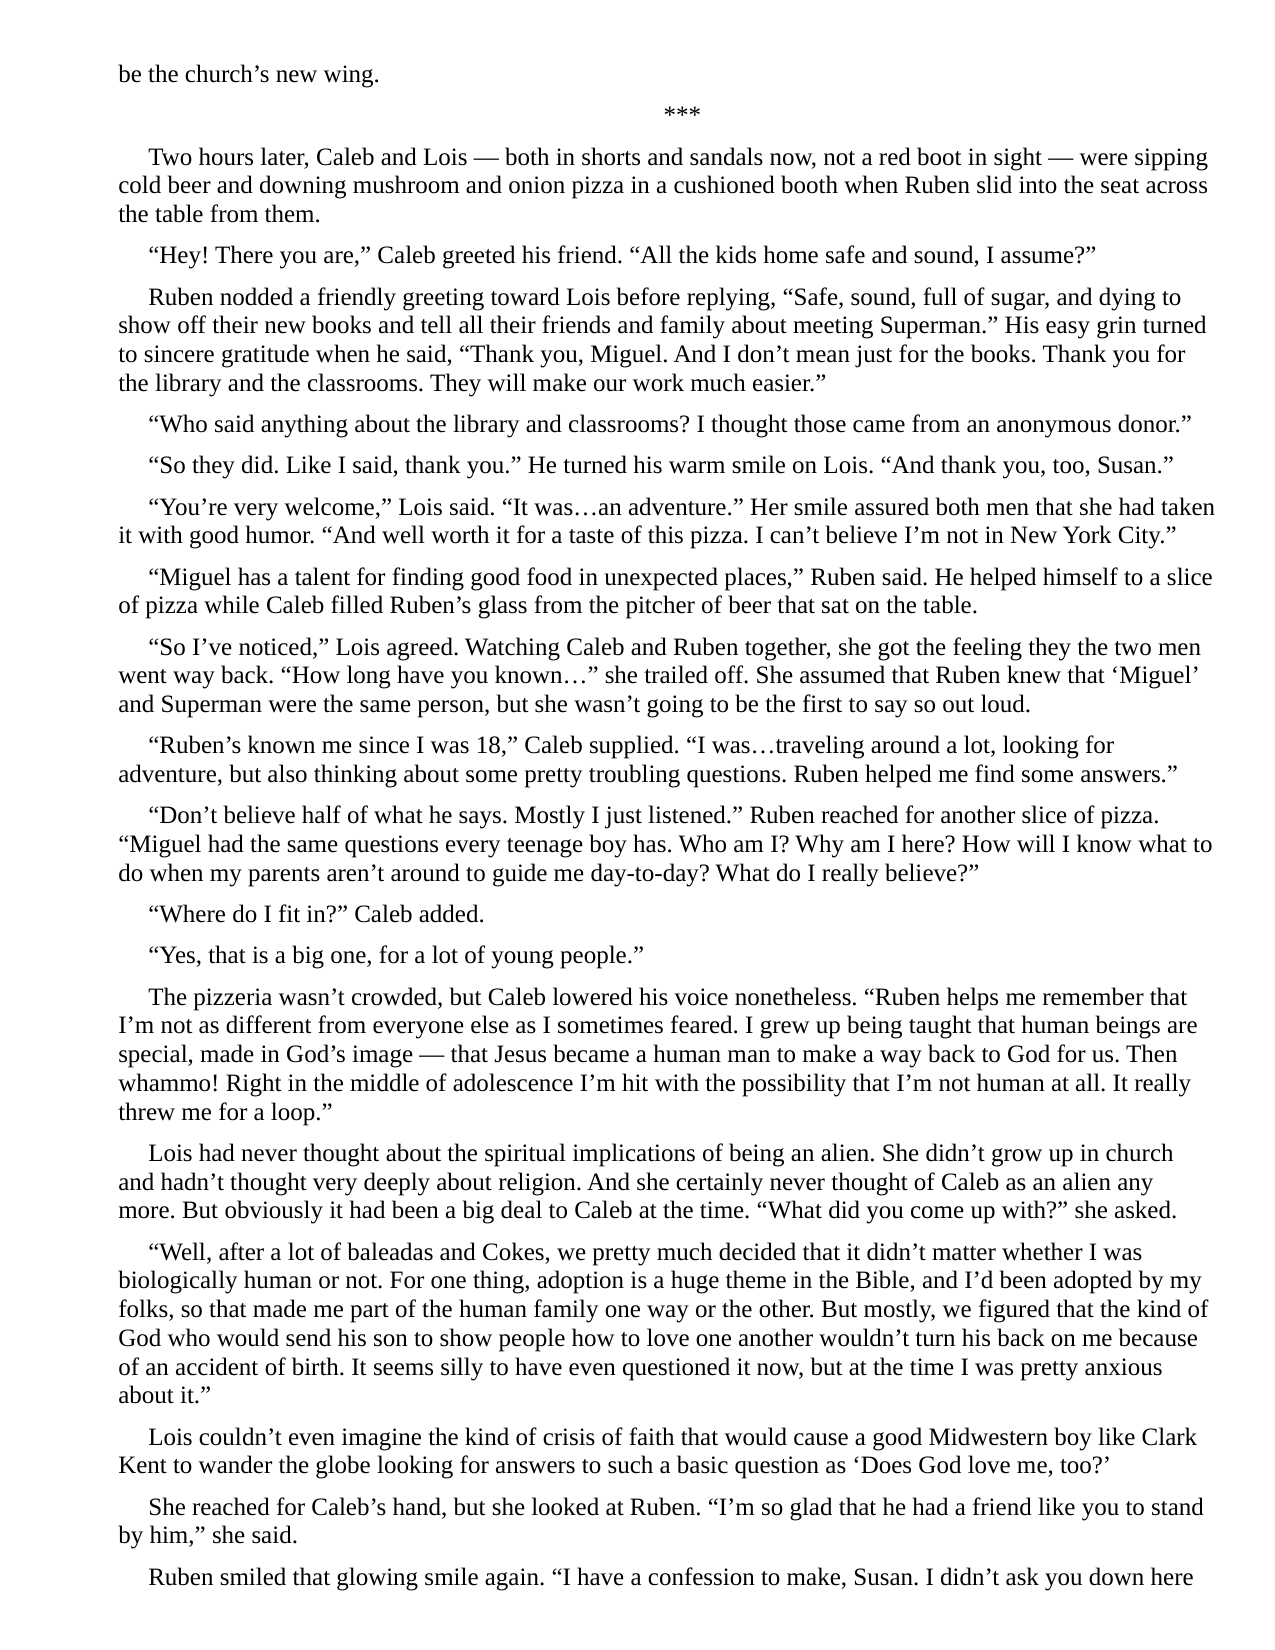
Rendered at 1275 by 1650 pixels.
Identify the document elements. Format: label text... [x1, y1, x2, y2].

text “Well, after a lot of baleadas and Cokes, we pretty much decided that it didn’t matter whether I was biologically human or not. For one thing, adoption is a huge theme in the Bible, and I’d been adopted by my folks, so that made me part of the human family one way or the other. But mostly, we figured that the kind of God who would send his son to show people how to love one another wouldn’t turn his back on me because of an accident of birth. It seems silly to have even questioned it now, but at the time I was pretty anxious about it.” [118, 1237, 1216, 1409]
text Ruben nodded a friendly greeting toward Lois before replying, “Safe, sound, full of sugar, and dying to show off their new books and tell all their friends and family about meeting Superman.” His easy grin turned to sincere gratitude when he said, “Thank you, Miguel. And I don’t mean just for the books. Thank you for the library and the classrooms. They will make our work much easier.” [118, 282, 1216, 397]
text Lois had never thought about the spiritual implications of being an alien. She didn’t grow up in church and hadn’t thought very deeply about religion. And she certainly never thought of Caleb as an alien any more. But obviously it had been a big deal to Caleb at the time. “What did you come up with?” she asked. [118, 1138, 1216, 1224]
text Lois couldn’t even imagine the kind of crisis of faith that would cause a good Midwestern boy like Clark Kent to wander the globe looking for answers to such a basic question as ‘Does God love me, too?’ [118, 1422, 1216, 1479]
text She reached for Caleb’s hand, but she looked at Ruben. “I’m so glad that he had a friend like you to stand by him,” she said. [118, 1492, 1216, 1549]
text “Where do I fit in?” Caleb added. [118, 899, 1216, 928]
text Ruben smiled that glowing smile again. “I have a confession to make, Susan. I didn’t ask you down here [118, 1562, 1216, 1590]
text “Ruben’s known me since I was 18,” Caleb supplied. “I was…traveling around a lot, looking for adventure, but also thinking about some pretty troubling questions. Ruben helped me find some answers.” [118, 730, 1216, 788]
text *** [118, 100, 1216, 129]
text “Who said anything about the library and classrooms? I thought those came from an anonymous donor.” [118, 409, 1216, 438]
text “Hey! There you are,” Caleb greeted his friend. “All the kids home safe and sound, I assume?” [118, 240, 1216, 269]
text The pizzeria wasn’t crowded, but Caleb lowered his voice nonetheless. “Ruben helps me remember that I’m not as different from everyone else as I sometimes feared. I grew up being taught that human beings are special, made in God’s image — that Jesus became a human man to make a way back to God for us. Then whammo! Right in the middle of adolescence I’m hit with the possibility that I’m not human at all. It really threw me for a loop.” [118, 982, 1216, 1125]
text “Miguel has a talent for finding good food in unexpected places,” Ruben said. He helped himself to a slice of pizza while Caleb filled Ruben’s glass from the pitcher of beer that sat on the table. [118, 562, 1216, 619]
text Two hours later, Caleb and Lois — both in shorts and sandals now, not a red boot in sight — were sipping cold beer and downing mushroom and onion pizza in a cushioned booth when Ruben slid into the seat across the table from them. [118, 142, 1216, 228]
text “So they did. Like I said, thank you.” He turned his warm smile on Lois. “And thank you, too, Susan.” [118, 450, 1216, 479]
text be the church’s new wing. [118, 59, 1216, 88]
text “So I’ve noticed,” Lois agreed. Watching Caleb and Ruben together, she got the feeling they the two men went way back. “How long have you known…” she trailed off. She assumed that Ruben knew that ‘Miguel’ and Superman were the same person, but she wasn’t going to be the first to say so out loud. [118, 632, 1216, 718]
text “Yes, that is a big one, for a lot of young people.” [118, 940, 1216, 969]
text “Don’t believe half of what he says. Mostly I just listened.” Ruben reached for another slice of pizza. “Miguel had the same questions every teenage boy has. Who am I? Why am I here? How will I know what to do when my parents aren’t around to guide me day-to-day? What do I really believe?” [118, 800, 1216, 887]
text “You’re very welcome,” Lois said. “It was…an adventure.” Her smile assured both men that she had taken it with good humor. “And well worth it for a taste of this pizza. I can’t believe I’m not in New York City.” [118, 492, 1216, 549]
